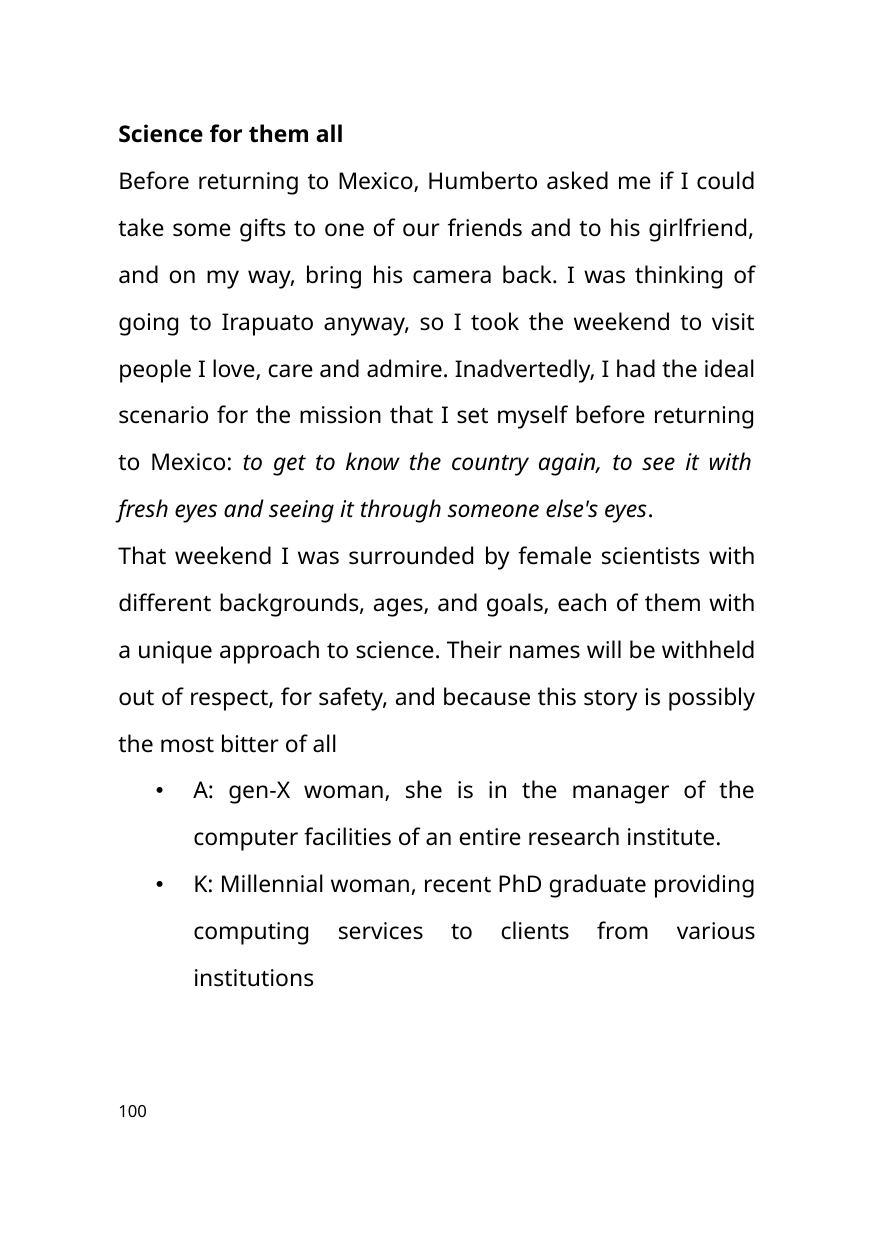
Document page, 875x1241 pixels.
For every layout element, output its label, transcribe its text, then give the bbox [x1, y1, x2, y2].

list K: Millennial woman, recent PhD graduate providing computing services to clients from various institutions [156, 868, 756, 993]
text Science for them all [118, 118, 756, 149]
list A: gen-X woman, she is in the manager of the computer facilities of an entire research institute. [156, 774, 756, 852]
text That weekend I was surrounded by female scientists with different backgrounds, ages, and goals, each of them with a unique approach to science. Their names will be withheld out of respect, for safety, and because this story is possibly the most bitter of all [118, 540, 756, 759]
text Before returning to Mexico, Humberto asked me if I could take some gifts to one of our friends and to his girlfriend, and on my way, bring his camera back. I was thinking of going to Irapuato anyway, so I took the weekend to visit people I love, care and admire. Inadvertedly, I had the ideal scenario for the mission that I set myself before returning to Mexico: to get to know the country again, to see it with fresh eyes and seeing it through someone else's eyes. [118, 165, 756, 524]
